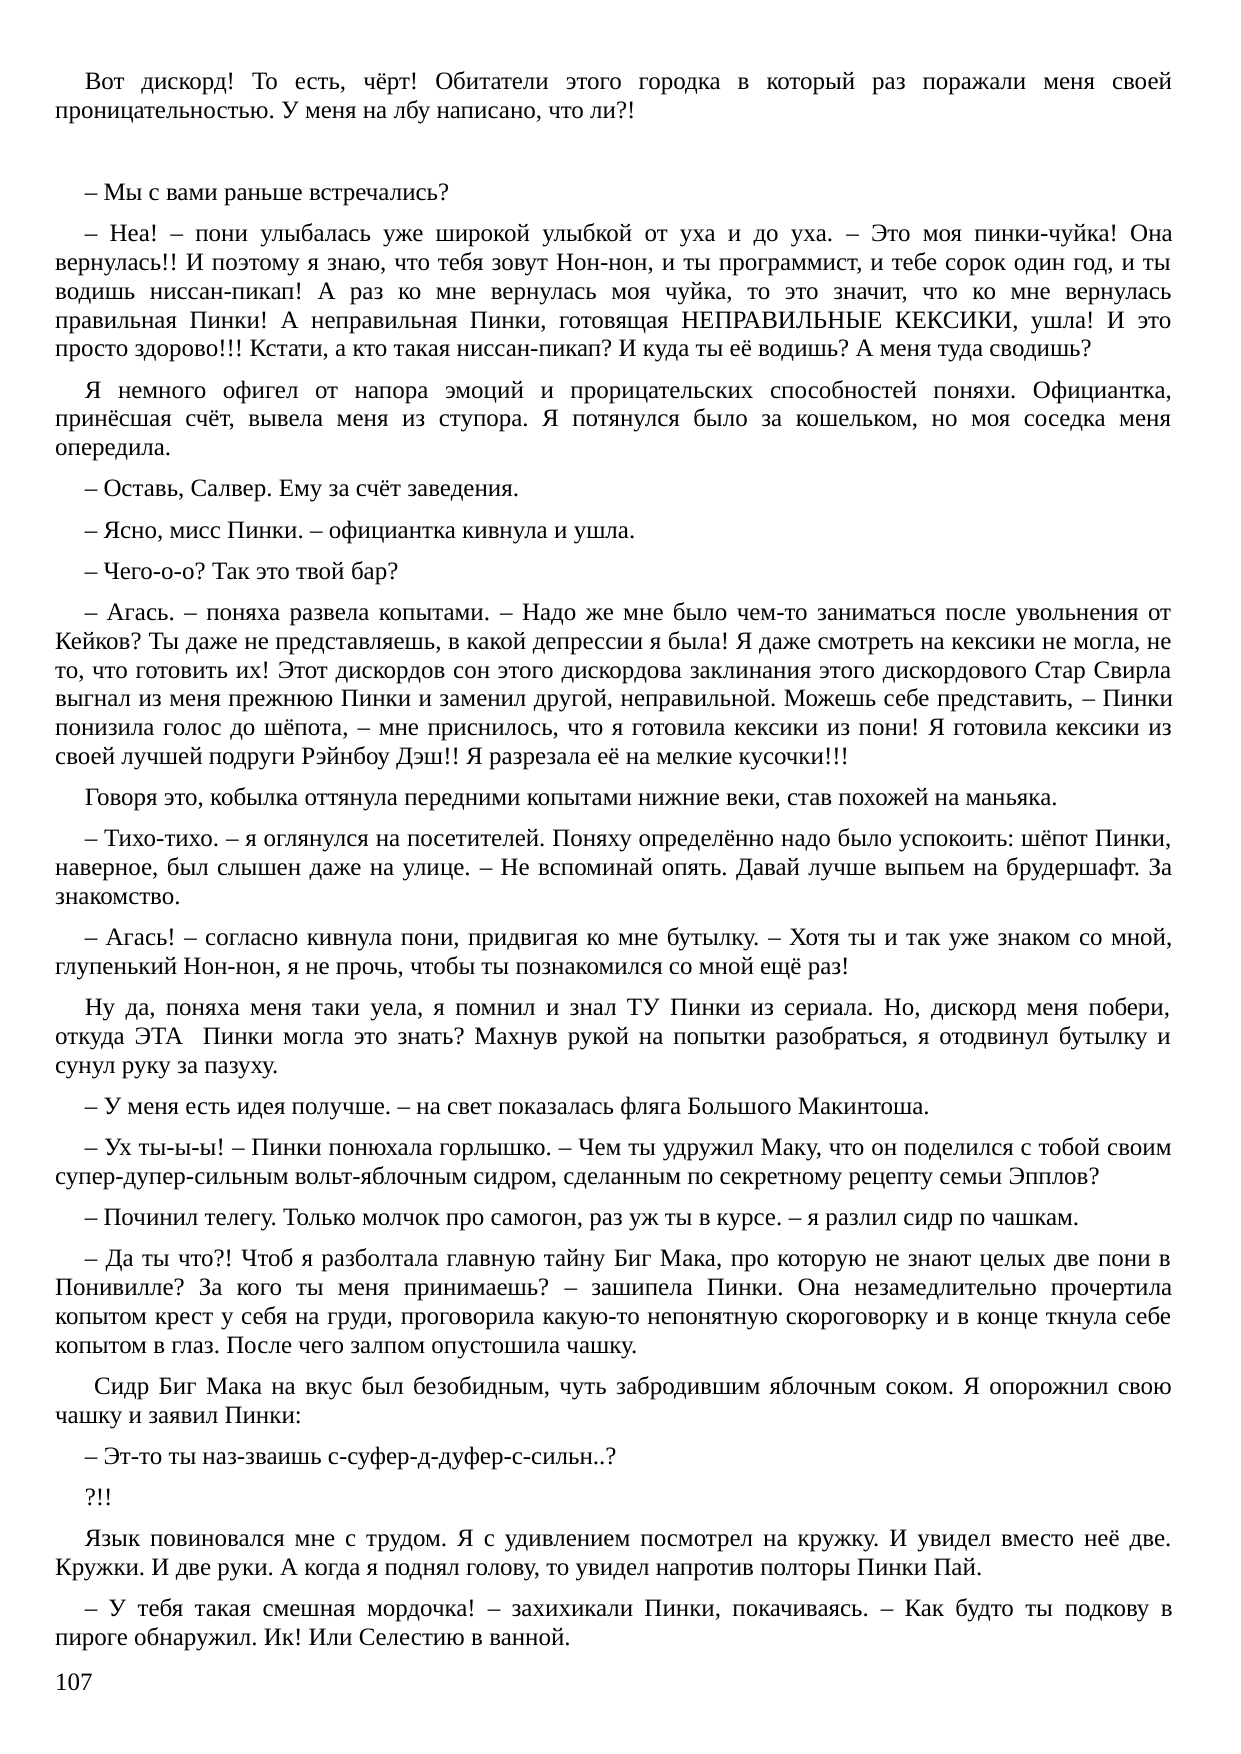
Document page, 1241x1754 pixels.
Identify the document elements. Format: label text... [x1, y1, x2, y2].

text Вот дискорд! То есть, чёрт! Обитатели этого городка в который раз поражали меня своей проницательностью. У меня на лбу написано, что ли?! [55, 66, 1173, 123]
text – Чего-о-о? Так это твой бар? [55, 556, 1173, 585]
text – Да ты что?! Чтоб я разболтала главную тайну Биг Мака, про которую не знают целых две пони в Понивилле? За кого ты меня принимаешь? – зашипела Пинки. Она незамедлительно прочертила копытом крест у себя на груди, проговорила какую-то непонятную скороговорку и в конце ткнула себе копытом в глаз. После чего залпом опустошила чашку. [55, 1243, 1173, 1358]
text Ну да, поняха меня таки уела, я помнил и знал ТУ Пинки из сериала. Но, дискорд меня побери, откуда ЭТА Пинки могла это знать? Махнув рукой на попытки разобраться, я отодвинул бутылку и сунул руку за пазуху. [55, 992, 1173, 1078]
text Сидр Биг Мака на вкус был безобидным, чуть забродившим яблочным соком. Я опорожнил свою чашку и заявил Пинки: [55, 1371, 1173, 1428]
text Я немного офигел от напора эмоций и прорицательских способностей поняхи. Официантка, принёсшая счёт, вывела меня из ступора. Я потянулся было за кошельком, но моя соседка меня опередила. [55, 375, 1173, 461]
text – Ух ты-ы-ы! – Пинки понюхала горлышко. – Чем ты удружил Маку, что он поделился с тобой своим супер-дупер-сильным вольт-яблочным сидром, сделанным по секретному рецепту семьи Эпплов? [55, 1132, 1173, 1190]
text – Неа! – пони улыбалась уже широкой улыбкой от уха и до уха. – Это моя пинки-чуйка! Она вернулась!! И поэтому я знаю, что тебя зовут Нон-нон, и ты программист, и тебе сорок один год, и ты водишь ниссан-пикап! А раз ко мне вернулась моя чуйка, то это значит, что ко мне вернулась правильная Пинки! А неправильная Пинки, готовящая НЕПРАВИЛЬНЫЕ КЕКСИКИ, ушла! И это просто здорово!!! Кстати, а кто такая ниссан-пикап? И куда ты её водишь? А меня туда сводишь? [55, 218, 1173, 362]
text – Тихо-тихо. – я оглянулся на посетителей. Поняху определённо надо было успокоить: шёпот Пинки, наверное, был слышен даже на улице. – Не вспоминай опять. Давай лучше выпьем на брудершафт. За знакомство. [55, 823, 1173, 910]
text – Эт-то ты наз-зваишь с-суфер-д-дуфер-с-сильн..? [55, 1441, 1173, 1470]
text Язык повиновался мне с трудом. Я с удивлением посмотрел на кружку. И увидел вместо неё две. Кружки. И две руки. А когда я поднял голову, то увидел напротив полторы Пинки Пай. [55, 1523, 1173, 1581]
text ?!! [55, 1482, 1173, 1511]
text – Мы с вами раньше встречались? [55, 177, 1173, 206]
text – Ясно, мисс Пинки. – официантка кивнула и ушла. [55, 515, 1173, 543]
text – Починил телегу. Только молчок про самогон, раз уж ты в курсе. – я разлил сидр по чашкам. [55, 1202, 1173, 1231]
text – У меня есть идея получше. – на свет показалась фляга Большого Макинтоша. [55, 1091, 1173, 1120]
text – У тебя такая смешная мордочка! – захихикали Пинки, покачиваясь. – Как будто ты подкову в пироге обнаружил. Ик! Или Селестию в ванной. [55, 1593, 1173, 1651]
text Говоря это, кобылка оттянула передними копытами нижние веки, став похожей на маньяка. [55, 782, 1173, 811]
text – Агась! – согласно кивнула пони, придвигая ко мне бутылку. – Хотя ты и так уже знаком со мной, глупенький Нон-нон, я не прочь, чтобы ты познакомился со мной ещё раз! [55, 922, 1173, 980]
text – Агась. – поняха развела копытами. – Надо же мне было чем-то заниматься после увольнения от Кейков? Ты даже не представляешь, в какой депрессии я была! Я даже смотреть на кексики не могла, не то, что готовить их! Этот дискордов сон этого дискордова заклинания этого дискордового Стар Свирла выгнал из меня прежнюю Пинки и заменил другой, неправильной. Можешь себе представить, – Пинки понизила голос до шёпота, – мне приснилось, что я готовила кексики из пони! Я готовила кексики из своей лучшей подруги Рэйнбоу Дэш!! Я разрезала её на мелкие кусочки!!! [55, 597, 1173, 770]
text – Оставь, Салвер. Ему за счёт заведения. [55, 473, 1173, 502]
